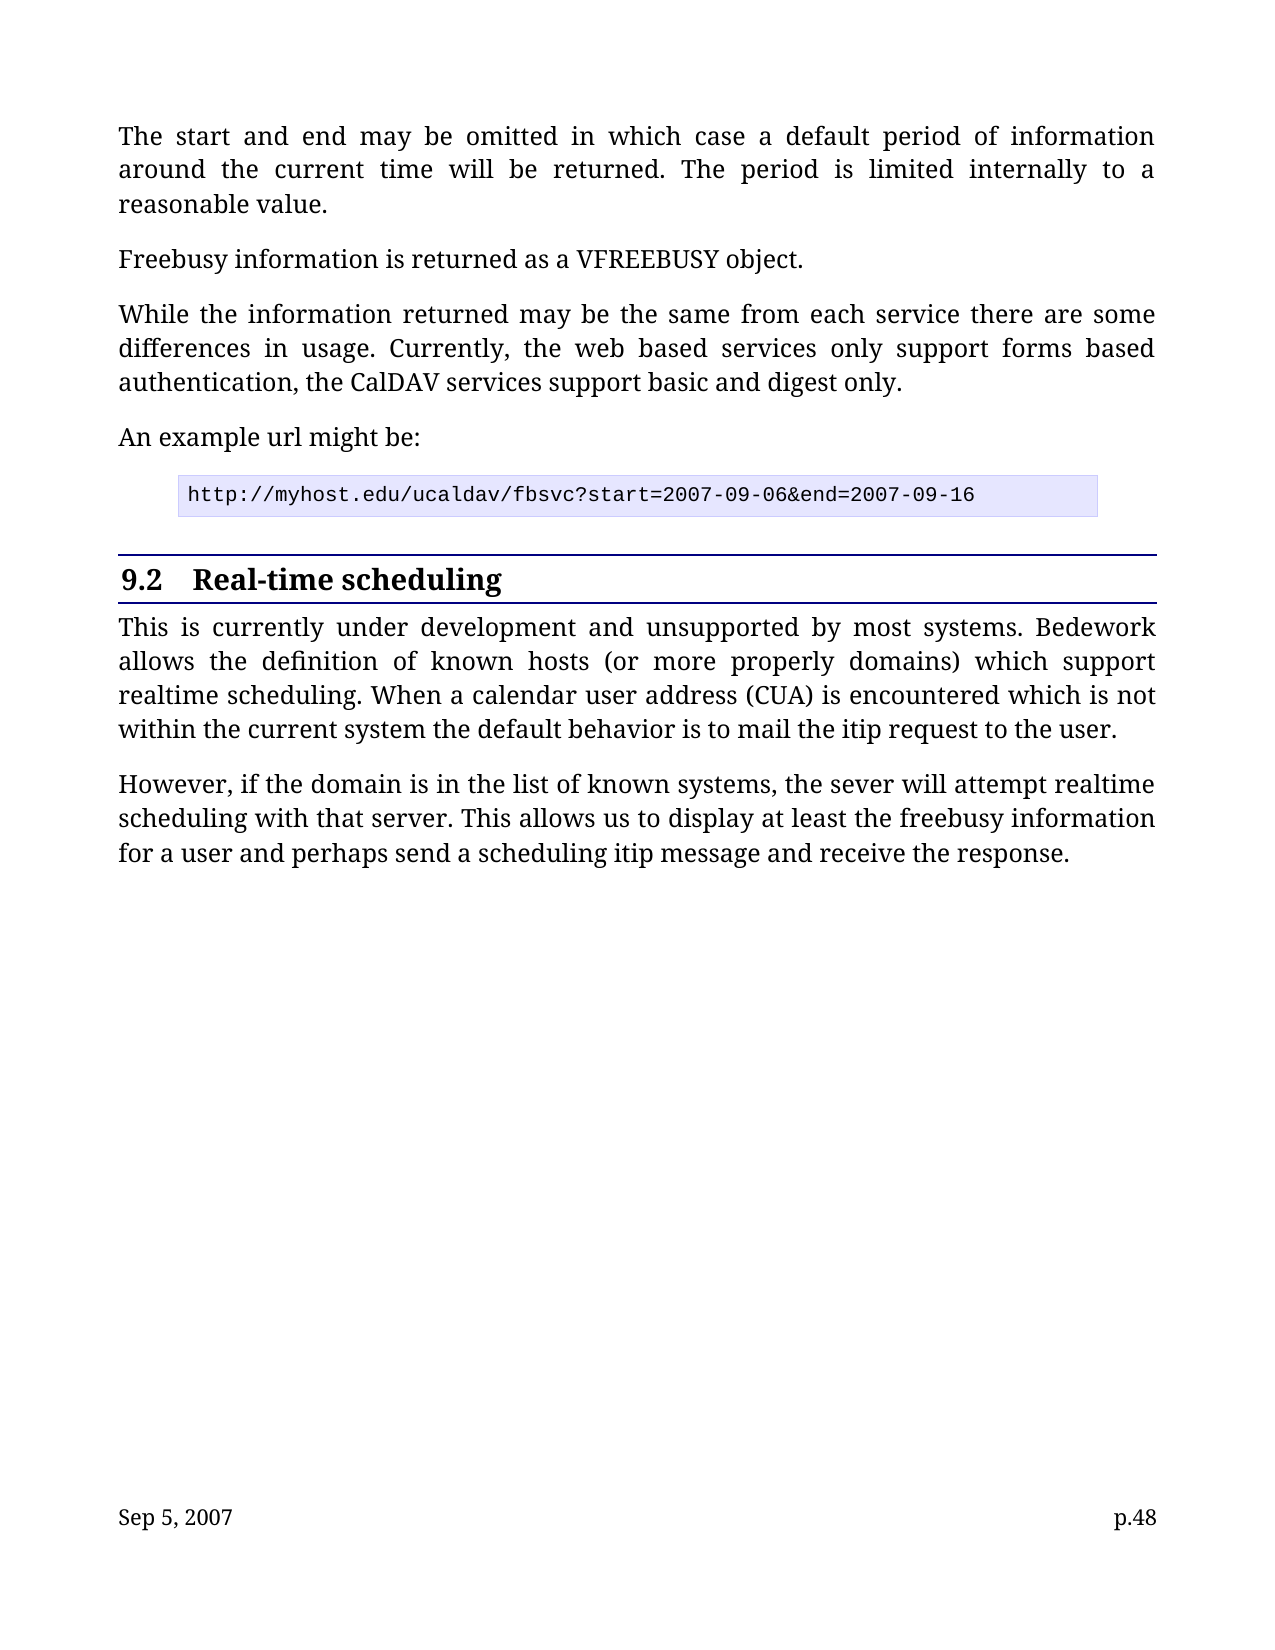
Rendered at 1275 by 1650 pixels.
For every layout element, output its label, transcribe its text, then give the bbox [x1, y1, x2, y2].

text This is currently under development and unsupported by most systems. Bedework allows the definition of known hosts (or more properly domains) which support realtime scheduling. When a calendar user address (CUA) is encountered which is not within the current system the default behavior is to mail the itip request to the user. [118, 610, 1157, 746]
text While the information returned may be the same from each service there are some differences in usage. Currently, the web based services only support forms based authentication, the CalDAV services support basic and digest only. [118, 296, 1157, 399]
text The start and end may be omitted in which case a default period of information around the current time will be returned. The period is limited internally to a reasonable value. [118, 118, 1157, 220]
text However, if the domain is in the list of known systems, the sever will attempt realtime scheduling with that server. This allows us to display at least the freebusy information for a user and perhaps send a scheduling itip message and receive the response. [118, 767, 1157, 869]
subtitle Real-time scheduling [118, 556, 1157, 602]
text http://myhost.edu/ucaldav/fbsvc?start=2007-09-06&end=2007-09-16 [179, 476, 1097, 516]
text An example url might be: [118, 420, 1157, 454]
text Freebusy information is returned as a VFREEBUSY object. [118, 241, 1157, 275]
